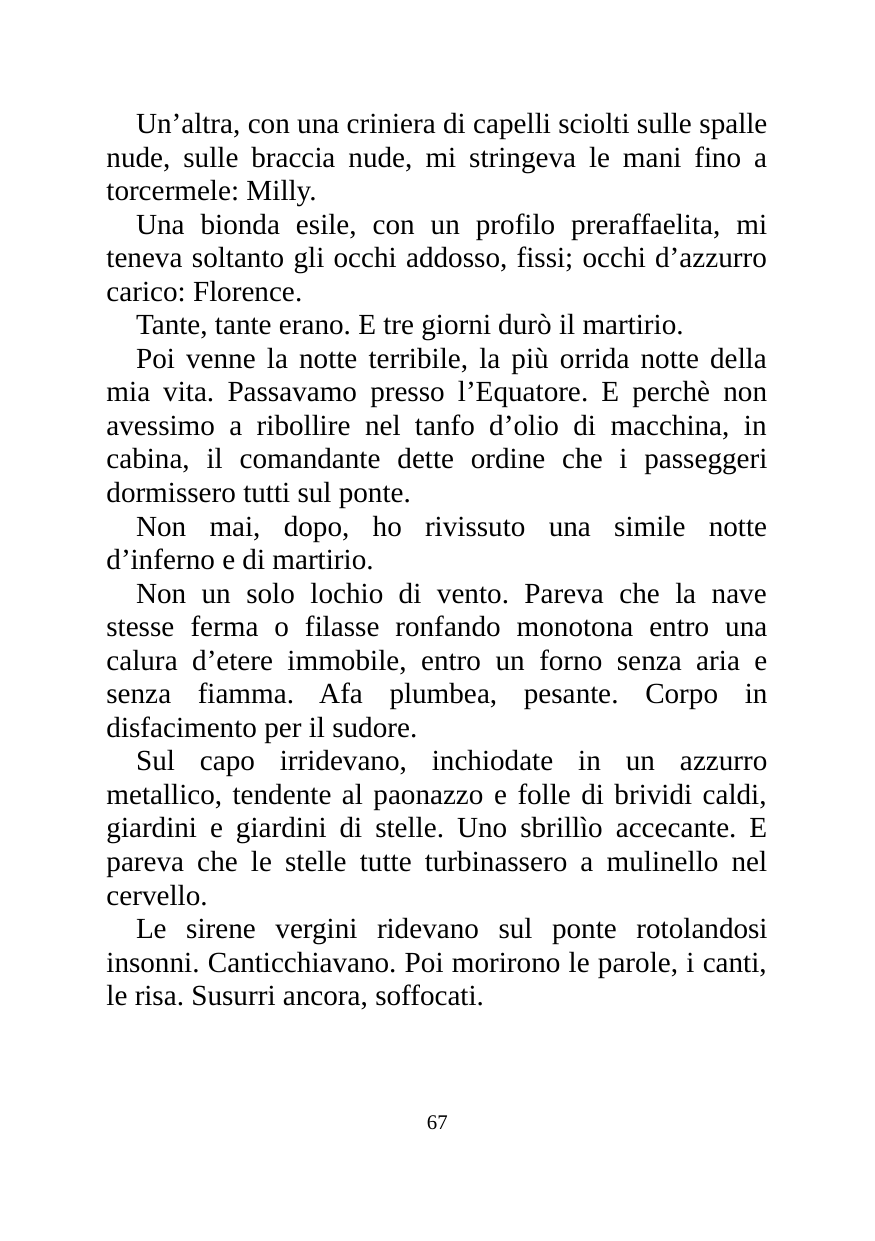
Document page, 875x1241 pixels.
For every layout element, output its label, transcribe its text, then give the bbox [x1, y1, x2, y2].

text Poi venne la notte terribile, la più orrida notte della mia vita. Passavamo presso l’Equatore. E perchè non avessimo a ribollire nel tanfo d’olio di macchina, in cabina, il comandante dette ordine che i passeggeri dormissero tutti sul ponte. [106, 341, 768, 509]
text Le sirene vergini ridevano sul ponte rotolandosi insonni. Canticchiavano. Poi morirono le parole, i canti, le risa. Susurri ancora, soffocati. [106, 911, 768, 1012]
text Una bionda esile, con un profilo preraffaelita, mi teneva soltanto gli occhi addosso, fissi; occhi d’azzurro carico: Florence. [106, 207, 768, 307]
text Tante, tante erano. E tre giorni durò il martirio. [106, 307, 768, 341]
text Non un solo lochio di vento. Pareva che la nave stesse ferma o filasse ronfando monotona entro una calura d’etere immobile, entro un forno senza aria e senza fiamma. Afa plumbea, pesante. Corpo in disfacimento per il sudore. [106, 576, 768, 743]
text Non mai, dopo, ho rivissuto una simile notte d’inferno e di martirio. [106, 509, 768, 576]
text Sul capo irridevano, inchiodate in un azzurro metallico, tendente al paonazzo e folle di brividi caldi, giardini e giardini di stelle. Uno sbrillìo accecante. E pareva che le stelle tutte turbinassero a mulinello nel cervello. [106, 743, 768, 911]
text Un’altra, con una criniera di capelli sciolti sulle spalle nude, sulle braccia nude, mi stringeva le mani fino a torcermele: Milly. [106, 106, 768, 207]
